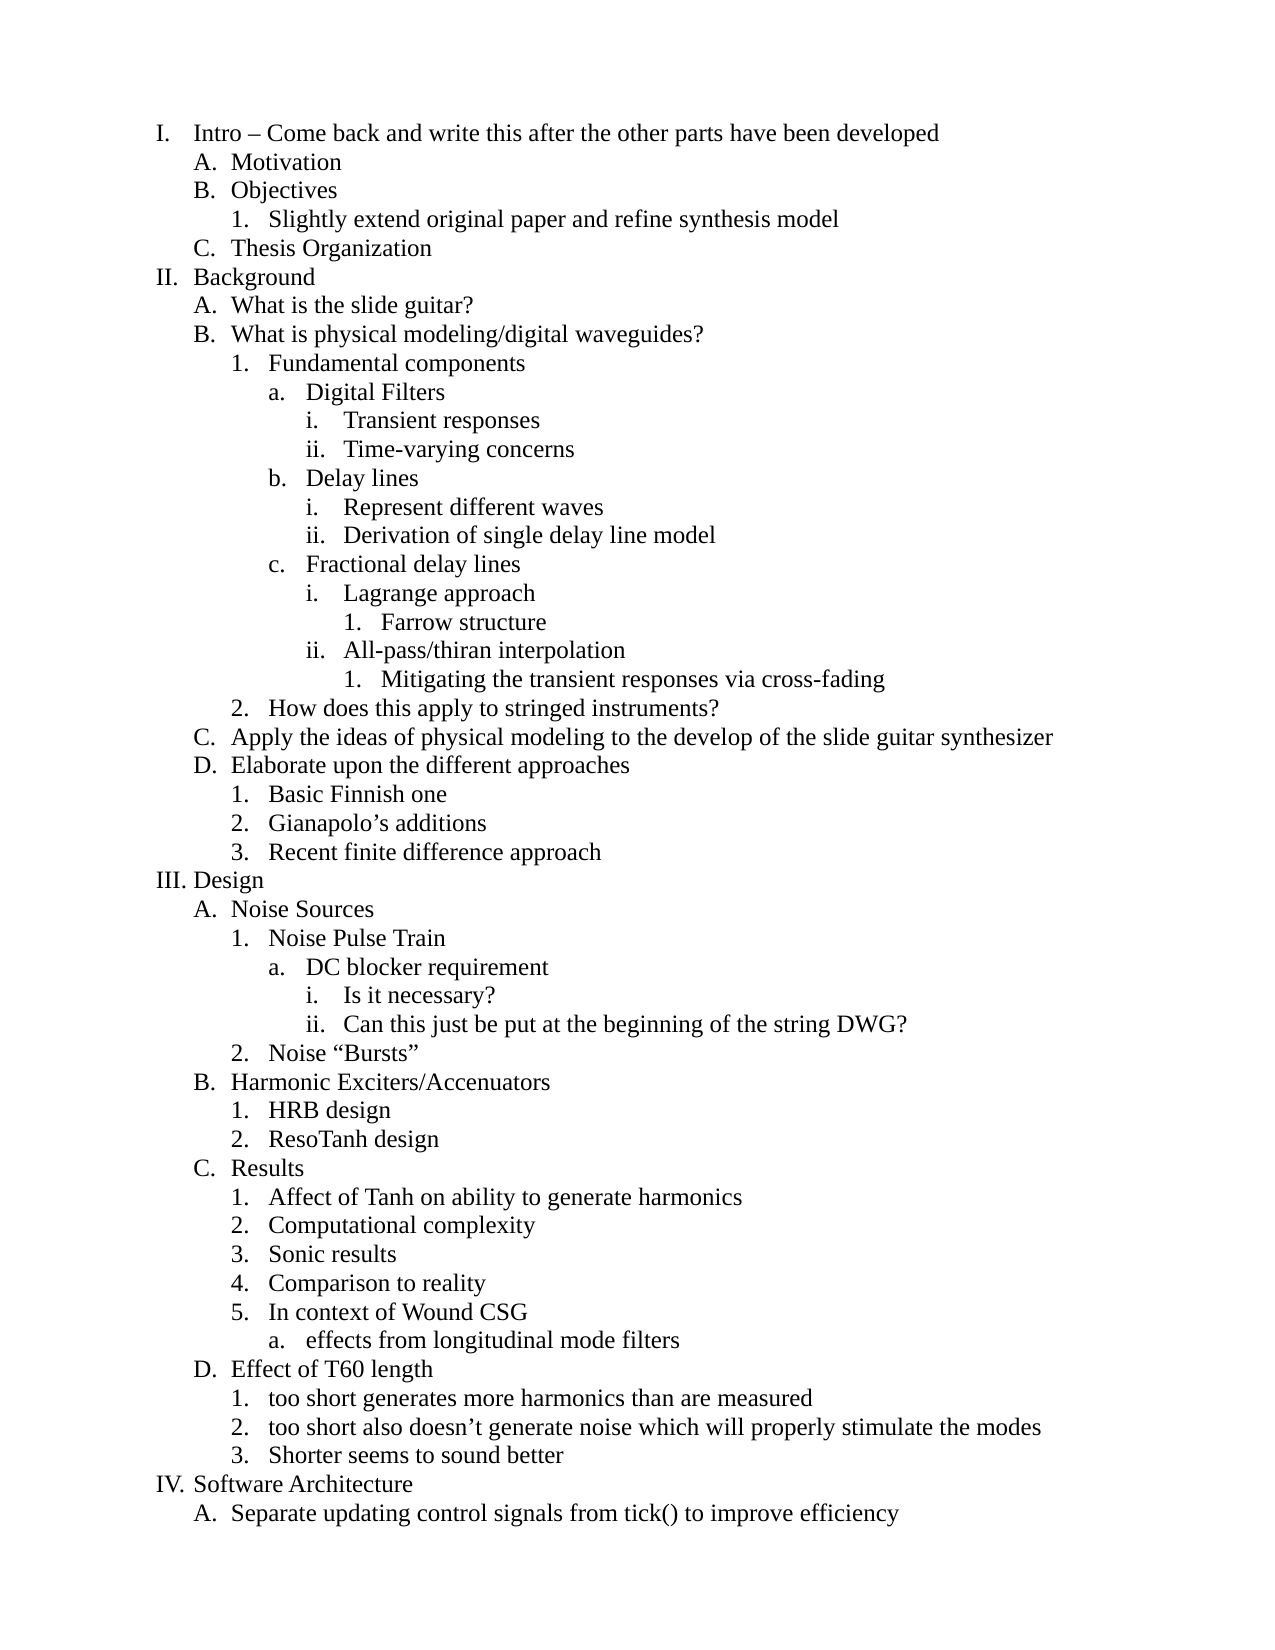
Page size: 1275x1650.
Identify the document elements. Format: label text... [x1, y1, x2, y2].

list Mitigating the transient responses via cross-fading [343, 664, 1157, 693]
list too short also doesn’t generate noise which will properly stimulate the modes [231, 1412, 1157, 1441]
list How does this apply to stringed instruments? [231, 693, 1157, 722]
list Recent finite difference approach [231, 837, 1157, 866]
list Farrow structure [343, 607, 1157, 636]
list effects from longitudinal mode filters [268, 1326, 1157, 1354]
list Apply the ideas of physical modeling to the develop of the slide guitar synthesizer [193, 722, 1157, 751]
list In context of Wound CSG [231, 1297, 1157, 1326]
list Sonic results [231, 1239, 1157, 1268]
list Time-varying concerns [306, 434, 1157, 463]
list Lagrange approach [306, 578, 1157, 607]
list Is it necessary? [306, 981, 1157, 1009]
list Derivation of single delay line model [306, 521, 1157, 549]
list Affect of Tanh on ability to generate harmonics [231, 1182, 1157, 1211]
list Shorter seems to sound better [231, 1441, 1157, 1469]
list Harmonic Exciters/Accenuators [193, 1067, 1157, 1096]
list Elaborate upon the different approaches [193, 751, 1157, 779]
list too short generates more harmonics than are measured [231, 1383, 1157, 1412]
list What is the slide guitar? [193, 291, 1157, 319]
list Slightly extend original paper and refine synthesis model [231, 204, 1157, 233]
list Computational complexity [231, 1211, 1157, 1239]
list Fundamental components [231, 348, 1157, 377]
list Gianapolo’s additions [231, 808, 1157, 837]
list Results [193, 1153, 1157, 1182]
list Delay lines [268, 463, 1157, 492]
list Digital Filters [268, 377, 1157, 406]
list Fractional delay lines [268, 549, 1157, 578]
list Effect of T60 length [193, 1354, 1157, 1383]
list Objectives [193, 176, 1157, 204]
list All-pass/thiran interpolation [306, 636, 1157, 664]
list Noise “Bursts” [231, 1038, 1157, 1067]
list Can this just be put at the beginning of the string DWG? [306, 1009, 1157, 1038]
list Represent different waves [306, 492, 1157, 521]
list HRB design [231, 1096, 1157, 1124]
list Motivation [193, 147, 1157, 176]
list What is physical modeling/digital waveguides? [193, 319, 1157, 348]
list Noise Pulse Train [231, 923, 1157, 952]
list Basic Finnish one [231, 779, 1157, 808]
list Thesis Organization [193, 233, 1157, 262]
list Comparison to reality [231, 1268, 1157, 1297]
list Design [156, 866, 1157, 894]
list Transient responses [306, 406, 1157, 434]
list ResoTanh design [231, 1124, 1157, 1153]
list Intro – Come back and write this after the other parts have been developed [156, 118, 1157, 147]
list Noise Sources [193, 894, 1157, 923]
list Separate updating control signals from tick() to improve efficiency [193, 1498, 1157, 1527]
list Software Architecture [156, 1469, 1157, 1498]
list Background [156, 262, 1157, 291]
list DC blocker requirement [268, 952, 1157, 981]
